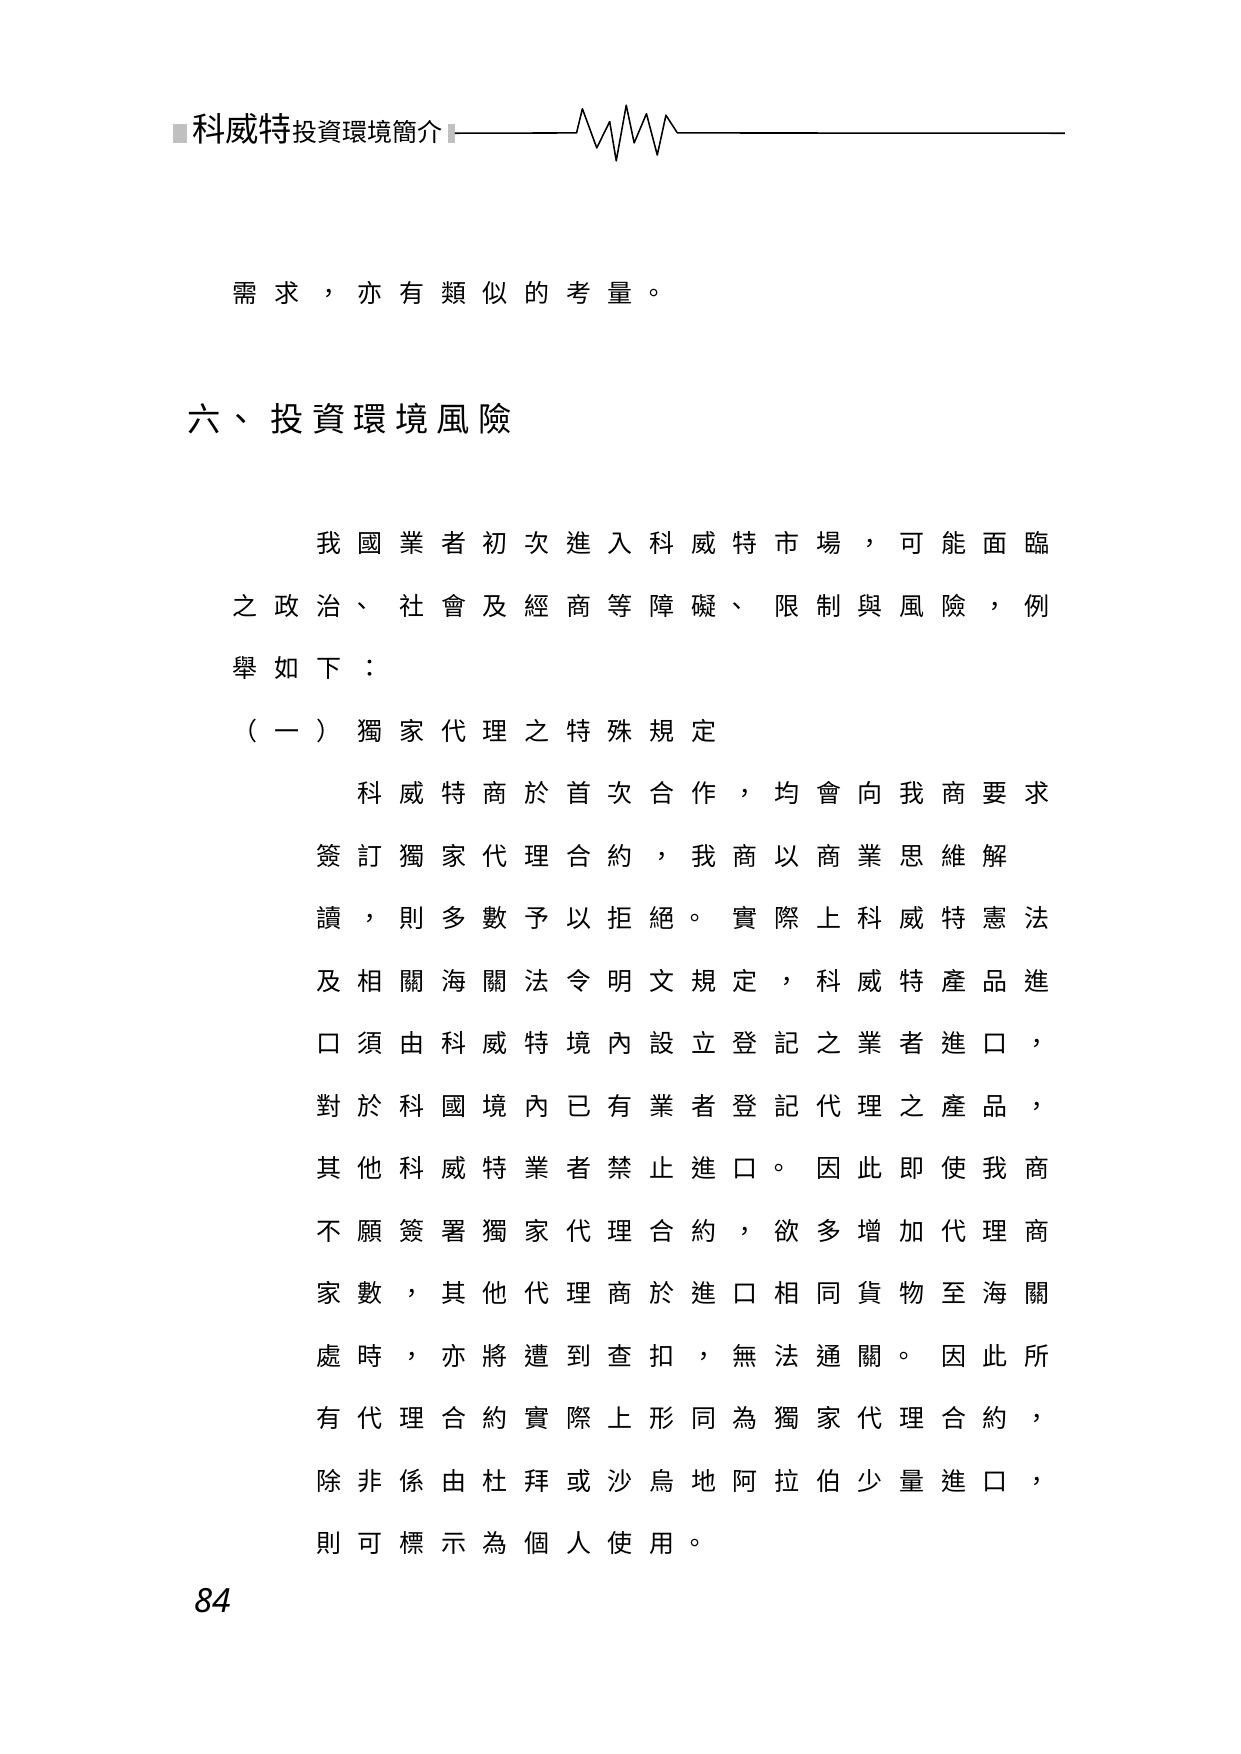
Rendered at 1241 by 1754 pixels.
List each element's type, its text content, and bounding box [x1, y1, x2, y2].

text 需求，亦有類似的考量。 [224, 250, 1058, 313]
text 我國業者初次進入科威特市場，可能面臨之政治、社會及經商等障礙、限制與風險，例舉如下： [224, 500, 1058, 688]
text 科威特商於首次合作，均會向我商要求簽訂獨家代理合約，我商以商業思維解讀，則多數予以拒絕。實際上科威特憲法及相關海關法令明文規定，科威特產品進口須由科威特境內設立登記之業者進口，對於科國境內已有業者登記代理之產品，其他科威特業者禁止進口。因此即使我商不願簽署獨家代理合約，欲多增加代理商家數，其他代理商於進口相同貨物至海關處時，亦將遭到查扣，無法通關。因此所有代理合約實際上形同為獨家代理合約，除非係由杜拜或沙烏地阿拉伯少量進口，則可標示為個人使用。 [281, 750, 1058, 1563]
text （一）獨家代理之特殊規定 [207, 688, 1058, 750]
text 六、投資環境風險 [183, 375, 1058, 438]
